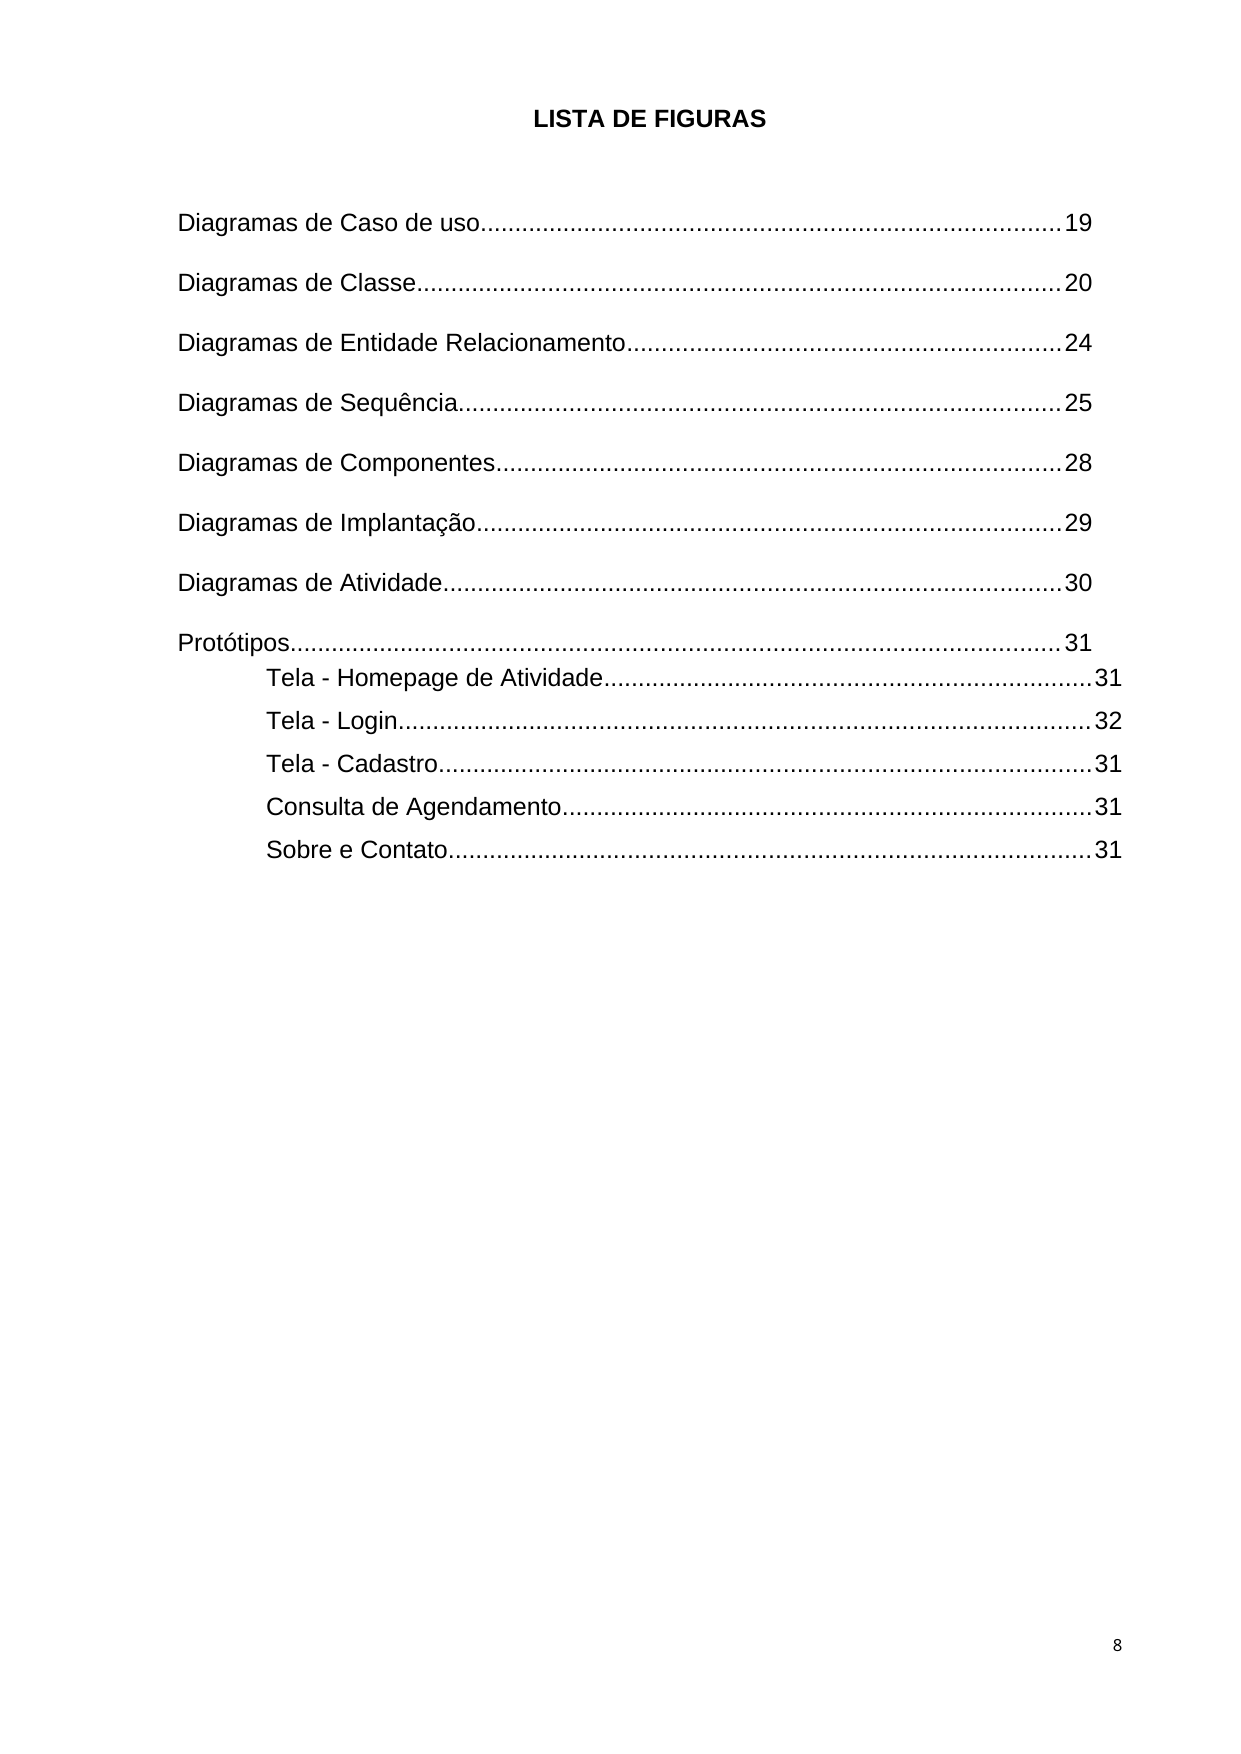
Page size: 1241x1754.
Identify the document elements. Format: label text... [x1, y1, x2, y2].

subtitle Diagramas de Sequência 25 [177, 388, 1122, 417]
subtitle Tela - Homepage de Atividade 31 [266, 663, 1122, 692]
subtitle Diagramas de Entidade Relacionamento 24 [177, 328, 1122, 357]
subtitle Tela - Cadastro 31 [266, 749, 1122, 778]
subtitle Diagramas de Atividade 30 [177, 568, 1122, 597]
subtitle Tela - Login 32 [266, 706, 1122, 735]
subtitle Diagramas de Implantação 29 [177, 508, 1122, 537]
text LISTA DE FIGURAS [177, 104, 1122, 132]
subtitle Diagramas de Classe 20 [177, 268, 1122, 297]
subtitle Diagramas de Caso de uso 19 [177, 208, 1122, 237]
subtitle Protótipos 31 [177, 628, 1122, 657]
subtitle Sobre e Contato 31 [266, 836, 1122, 864]
subtitle Diagramas de Componentes 28 [177, 448, 1122, 477]
subtitle Consulta de Agendamento 31 [266, 792, 1122, 821]
